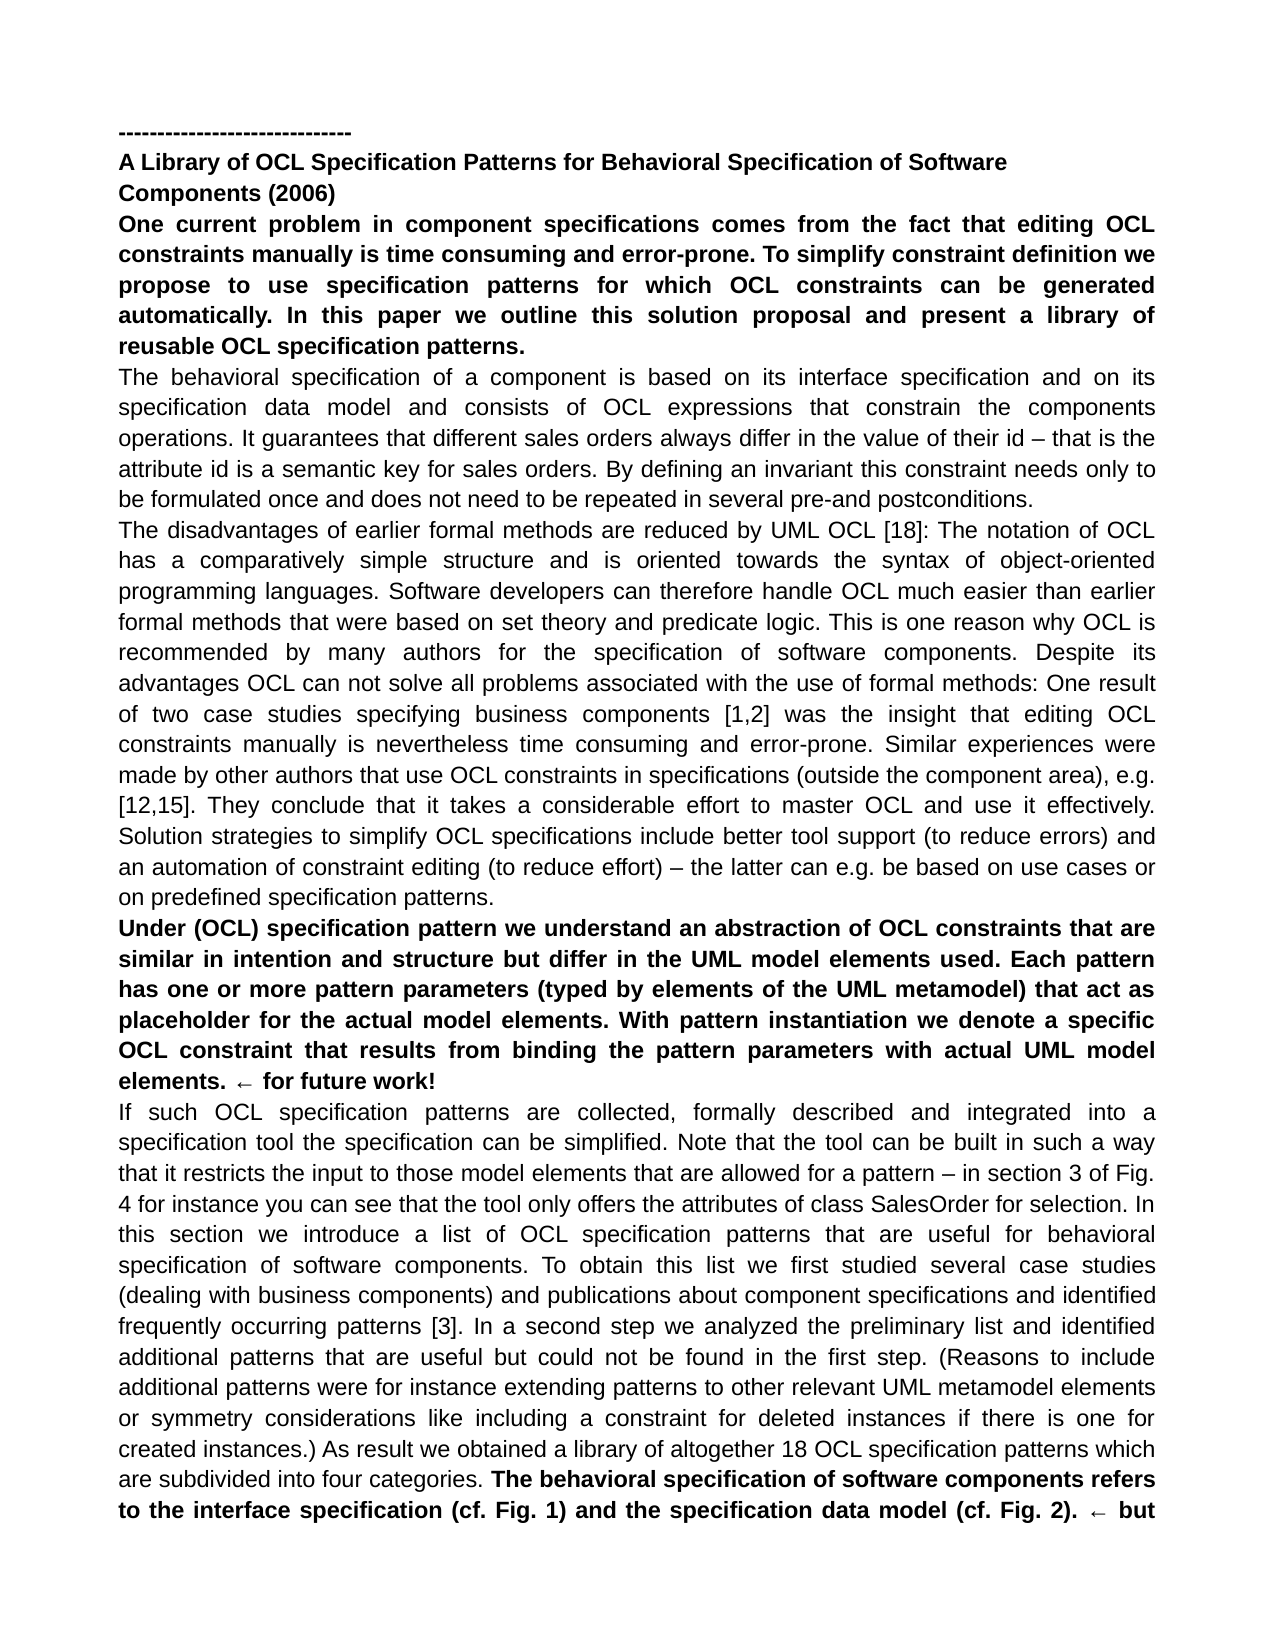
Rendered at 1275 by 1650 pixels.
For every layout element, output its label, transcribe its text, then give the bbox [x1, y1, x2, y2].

text The behavioral specification of a component is based on its interface specification and on its specification data model and consists of OCL expressions that constrain the components operations. It guarantees that different sales orders always differ in the value of their id – that is the attribute id is a semantic key for sales orders. By defining an invariant this constraint needs only to be formulated once and does not need to be repeated in several pre-and postconditions. [118, 363, 1157, 512]
text ------------------------------ [118, 118, 1157, 145]
text A Library of OCL Specification Patterns for Behavioral Specification of Software Components (2006) [118, 149, 1157, 206]
text The disadvantages of earlier formal methods are reduced by UML OCL [18]: The notation of OCL has a comparatively simple structure and is oriented towards the syntax of object-oriented programming languages. Software developers can therefore handle OCL much easier than earlier formal methods that were based on set theory and predicate logic. This is one reason why OCL is recommended by many authors for the specification of software components. Despite its advantages OCL can not solve all problems associated with the use of formal methods: One result of two case studies specifying business components [1,2] was the insight that editing OCL constraints manually is nevertheless time consuming and error-prone. Similar experiences were made by other authors that use OCL constraints in specifications (outside the component area), e.g. [12,15]. They conclude that it takes a considerable effort to master OCL and use it effectively. Solution strategies to simplify OCL specifications include better tool support (to reduce errors) and an automation of constraint editing (to reduce effort) – the latter can e.g. be based on use cases or on predefined specification patterns. [118, 516, 1157, 911]
text If such OCL specification patterns are collected, formally described and integrated into a specification tool the specification can be simplified. Note that the tool can be built in such a way that it restricts the input to those model elements that are allowed for a pattern – in section 3 of Fig. 4 for instance you can see that the tool only offers the attributes of class SalesOrder for selection. In this section we introduce a list of OCL specification patterns that are useful for behavioral specification of software components. To obtain this list we first studied several case studies (dealing with business components) and publications about component specifications and identified frequently occurring patterns [3]. In a second step we analyzed the preliminary list and identified additional patterns that are useful but could not be found in the first step. (Reasons to include additional patterns were for instance extending patterns to other relevant UML metamodel elements or symmetry considerations like including a constraint for deleted instances if there is one for created instances.) As result we obtained a library of altogether 18 OCL specification patterns which are subdivided into four categories. The behavioral specification of software components refers to the interface specification (cf. Fig. 1) and the specification data model (cf. Fig. 2). ← but [118, 1098, 1157, 1523]
text One current problem in component specifications comes from the fact that editing OCL constraints manually is time consuming and error-prone. To simplify constraint definition we propose to use specification patterns for which OCL constraints can be generated automatically. In this paper we outline this solution proposal and present a library of reusable OCL specification patterns. [118, 210, 1157, 359]
text Under (OCL) specification pattern we understand an abstraction of OCL constraints that are similar in intention and structure but differ in the UML model elements used. Each pattern has one or more pattern parameters (typed by elements of the UML metamodel) that act as placeholder for the actual model elements. With pattern instantiation we denote a specific OCL constraint that results from binding the pattern parameters with actual UML model elements. ← for future work! [118, 914, 1157, 1094]
